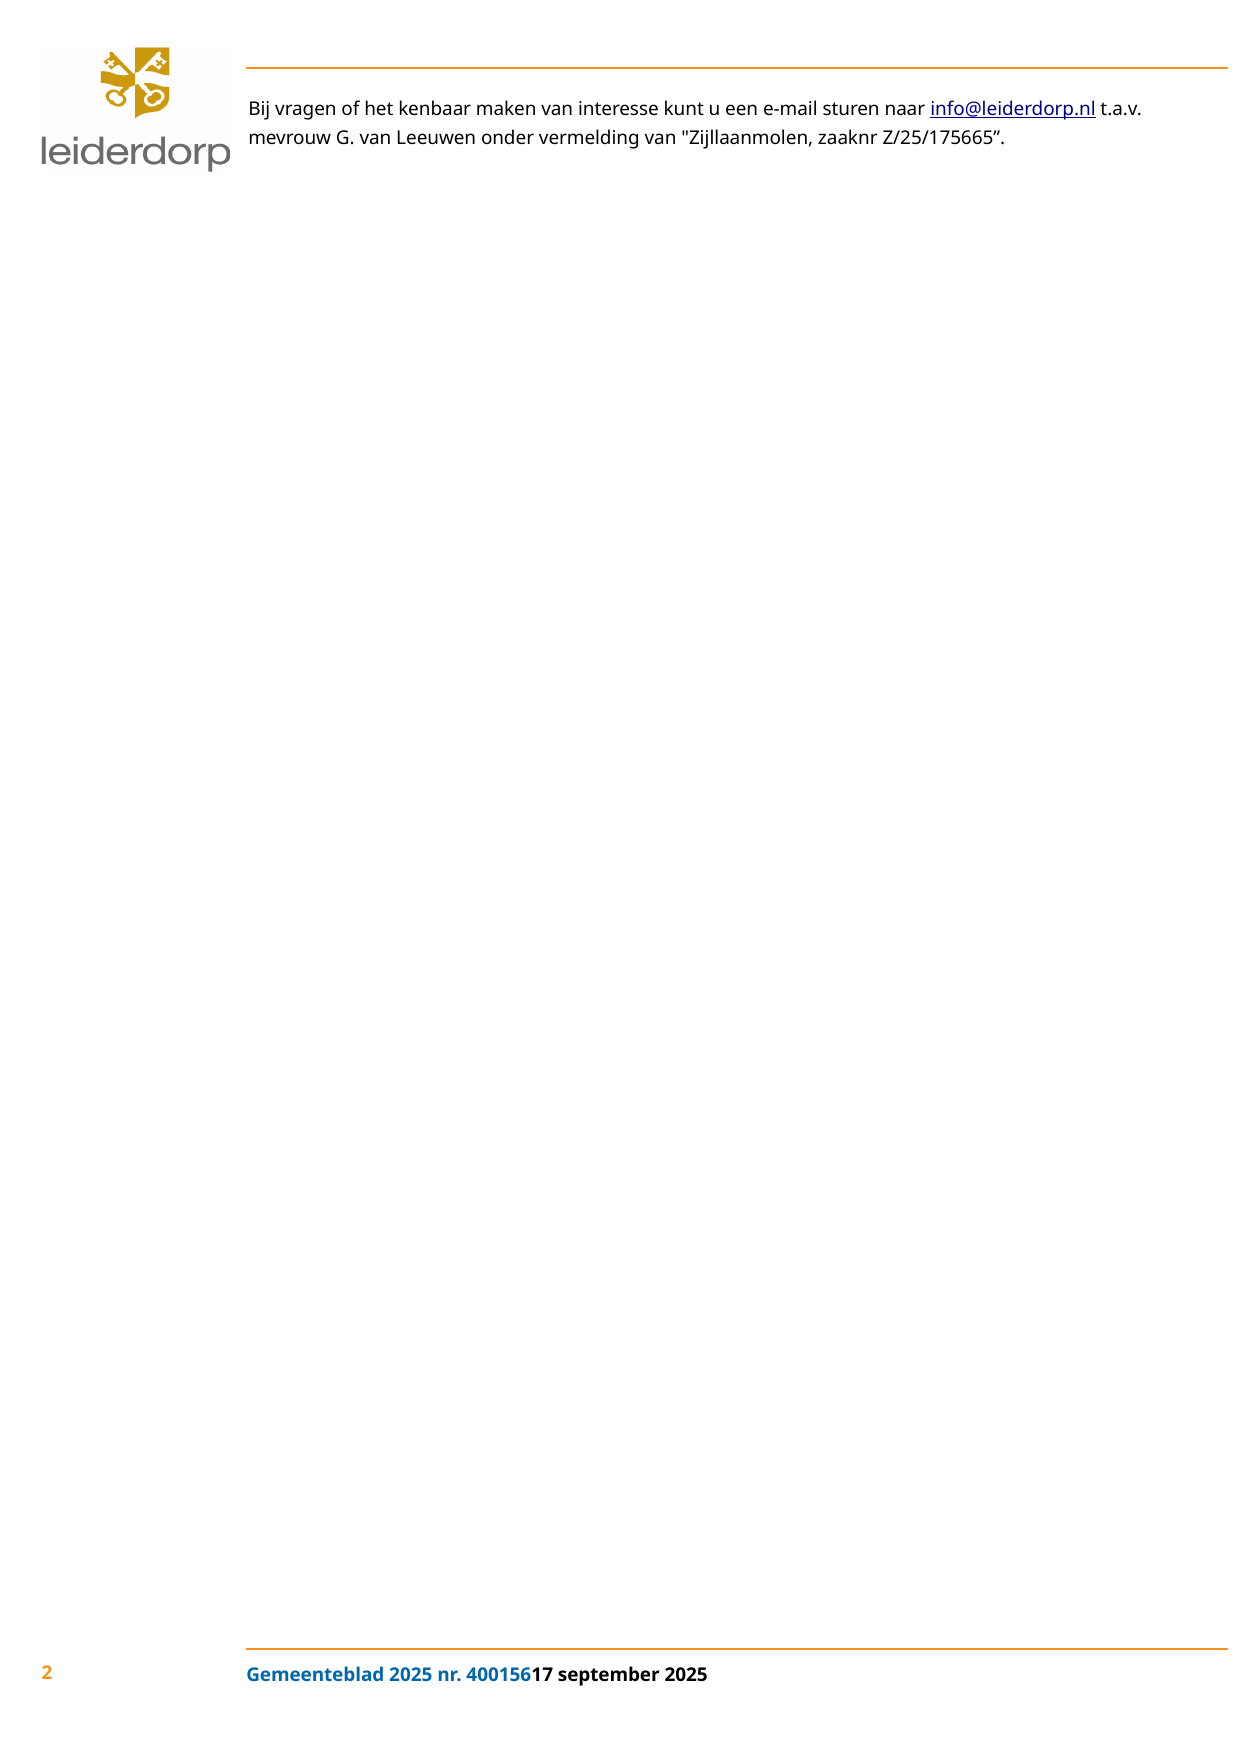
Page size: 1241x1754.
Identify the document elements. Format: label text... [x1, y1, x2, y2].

picture [41, 47, 231, 172]
text Bij vragen of het kenbaar maken van interesse kunt u een e-mail sturen naar info@leiderdorp.nl t.a.v. mevrouw G. van Leeuwen onder vermelding van "Zijllaanmolen, zaaknr Z/25/175665”. [248, 95, 1152, 150]
